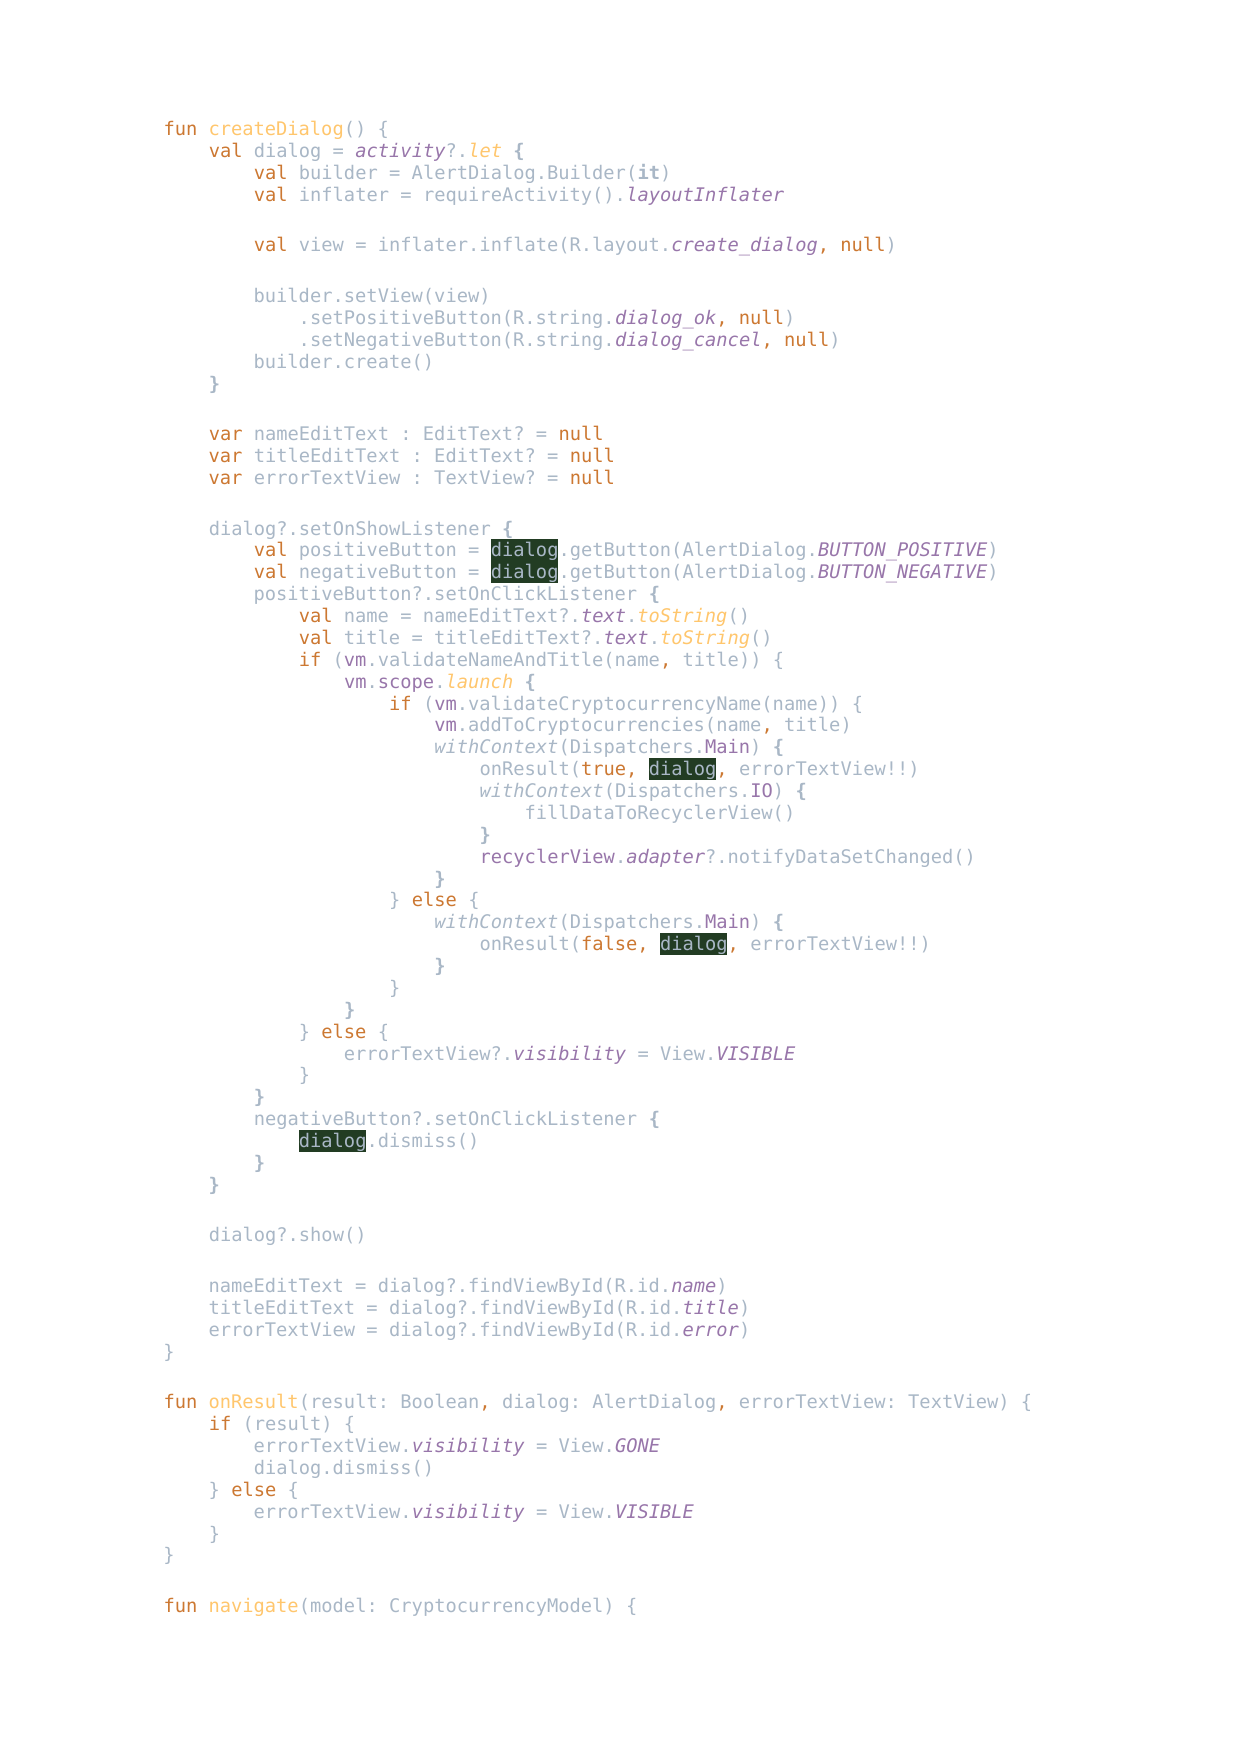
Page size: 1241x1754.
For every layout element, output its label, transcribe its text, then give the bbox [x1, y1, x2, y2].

text fun createDialog() { val dialog = activity?.let { val builder = AlertDialog.Builder(it) val inflater = requireActivity().layoutInflater val view = inflater.inflate(R.layout.create_dialog, null) builder.setView(view) .setPositiveButton(R.string.dialog_ok, null) .setNegativeButton(R.string.dialog_cancel, null) builder.create() } var nameEditText : EditText? = null var titleEditText : EditText? = null var errorTextView : TextView? = null dialog?.setOnShowListener { val positiveButton = dialog.getButton(AlertDialog.BUTTON_POSITIVE) val negativeButton = dialog.getButton(AlertDialog.BUTTON_NEGATIVE) positiveButton?.setOnClickListener { val name = nameEditText?.text.toString() val title = titleEditText?.text.toString() if (vm.validateNameAndTitle(name, title)) { vm.scope.launch { if (vm.validateCryptocurrencyName(name)) { vm.addToCryptocurrencies(name, title) withContext(Dispatchers.Main) { onResult(true, dialog, errorTextView!!) withContext(Dispatchers.IO) { fillDataToRecyclerView() } recyclerView.adapter?.notifyDataSetChanged() } } else { withContext(Dispatchers.Main) { onResult(false, dialog, errorTextView!!) } } } } else { errorTextView?.visibility = View.VISIBLE } } negativeButton?.setOnClickListener { dialog.dismiss() } } dialog?.show() nameEditText = dialog?.findViewById(R.id.name) titleEditText = dialog?.findViewById(R.id.title) errorTextView = dialog?.findViewById(R.id.error) } fun onResult(result: Boolean, dialog: AlertDialog, errorTextView: TextView) { if (result) { errorTextView.visibility = View.GONE dialog.dismiss() } else { errorTextView.visibility = View.VISIBLE } } fun navigate(model: CryptocurrencyModel) { [118, 118, 1122, 1617]
